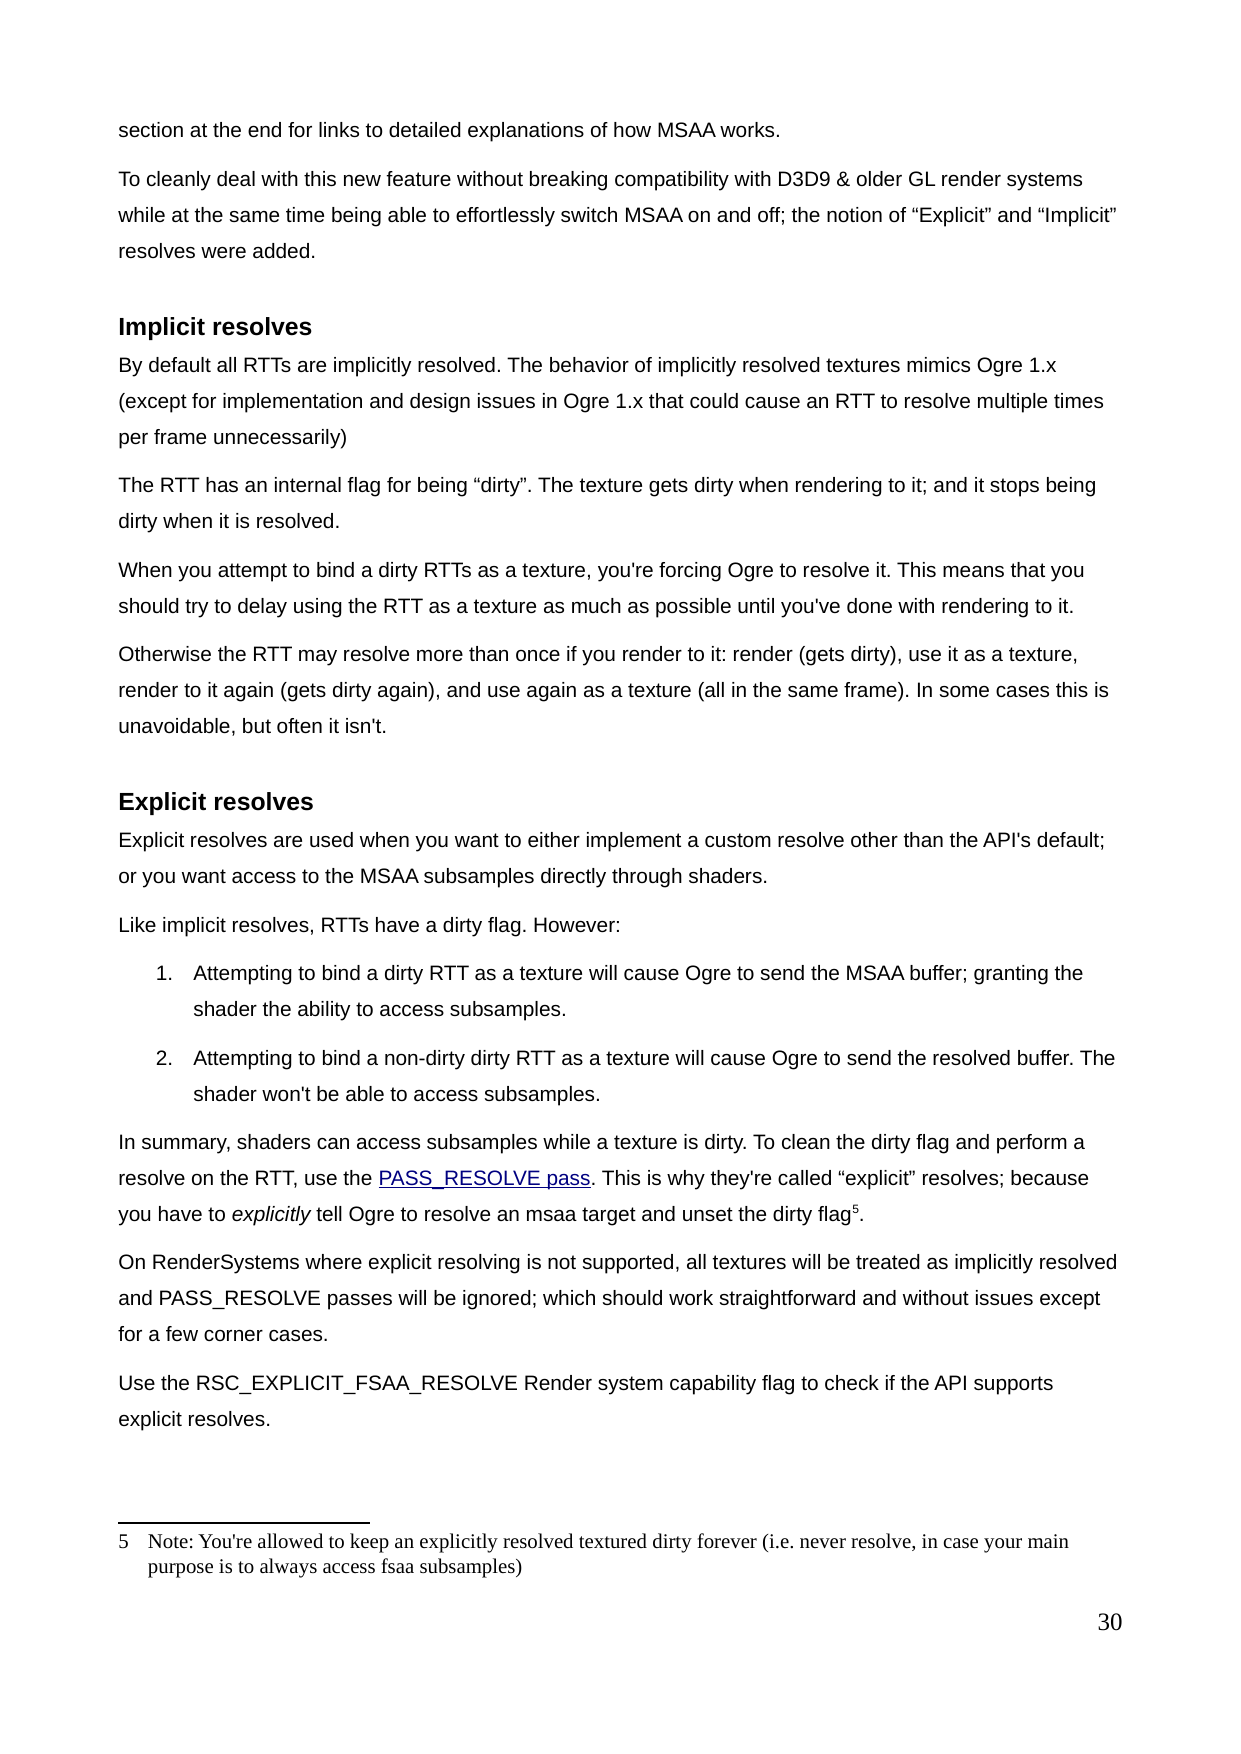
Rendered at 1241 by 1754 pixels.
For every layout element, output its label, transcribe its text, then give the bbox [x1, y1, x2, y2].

list Attempting to bind a dirty RTT as a texture will cause Ogre to send the MSAA buffer; granting the shader the ability to access subsamples. [156, 961, 1122, 1021]
text To cleanly deal with this new feature without breaking compatibility with D3D9 & older GL render systems while at the same time being able to effortlessly switch MSAA on and off; the notion of “Explicit” and “Implicit” resolves were added. [118, 167, 1122, 262]
text In summary, shaders can access subsamples while a texture is dirty. To clean the dirty flag and perform a resolve on the RTT, use the PASS_RESOLVE pass. This is why they're called “explicit” resolves; because you have to explicitly tell Ogre to resolve an msaa target and unset the dirty flag. [118, 1130, 1122, 1226]
text Use the RSC_EXPLICIT_FSAA_RESOLVE Render system capability flag to check if the API supports explicit resolves. [118, 1371, 1122, 1430]
text Like implicit resolves, RTTs have a dirty flag. However: [118, 913, 1122, 937]
text section at the end for links to detailed explanations of how MSAA works. [118, 118, 1122, 142]
subtitle Implicit resolves [118, 312, 1122, 340]
text The RTT has an internal flag for being “dirty”. The texture gets dirty when rendering to it; and it stops being dirty when it is resolved. [118, 473, 1122, 533]
text By default all RTTs are implicitly resolved. The behavior of implicitly resolved textures mimics Ogre 1.x (except for implementation and design issues in Ogre 1.x that could cause an RTT to resolve multiple times per frame unnecessarily) [118, 353, 1122, 449]
text On RenderSystems where explicit resolving is not supported, all textures will be treated as implicitly resolved and PASS_RESOLVE passes will be ignored; which should work straightforward and without issues except for a few corner cases. [118, 1250, 1122, 1346]
text Note: You're allowed to keep an explicitly resolved textured dirty forever (i.e. never resolve, in case your main purpose is to always access fsaa subsamples) [118, 1529, 1122, 1578]
text Explicit resolves are used when you want to either implement a custom resolve other than the API's default; or you want access to the MSAA subsamples directly through shaders. [118, 828, 1122, 888]
text When you attempt to bind a dirty RTTs as a texture, you're forcing Ogre to resolve it. This means that you should try to delay using the RTT as a texture as much as possible until you've done with rendering to it. [118, 558, 1122, 617]
list Attempting to bind a non-dirty dirty RTT as a texture will cause Ogre to send the resolved buffer. The shader won't be able to access subsamples. [156, 1046, 1122, 1105]
text Otherwise the RTT may resolve more than once if you render to it: render (gets dirty), use it as a texture, render to it again (gets dirty again), and use again as a texture (all in the same frame). In some cases this is unavoidable, but often it isn't. [118, 642, 1122, 738]
subtitle Explicit resolves [118, 787, 1122, 816]
